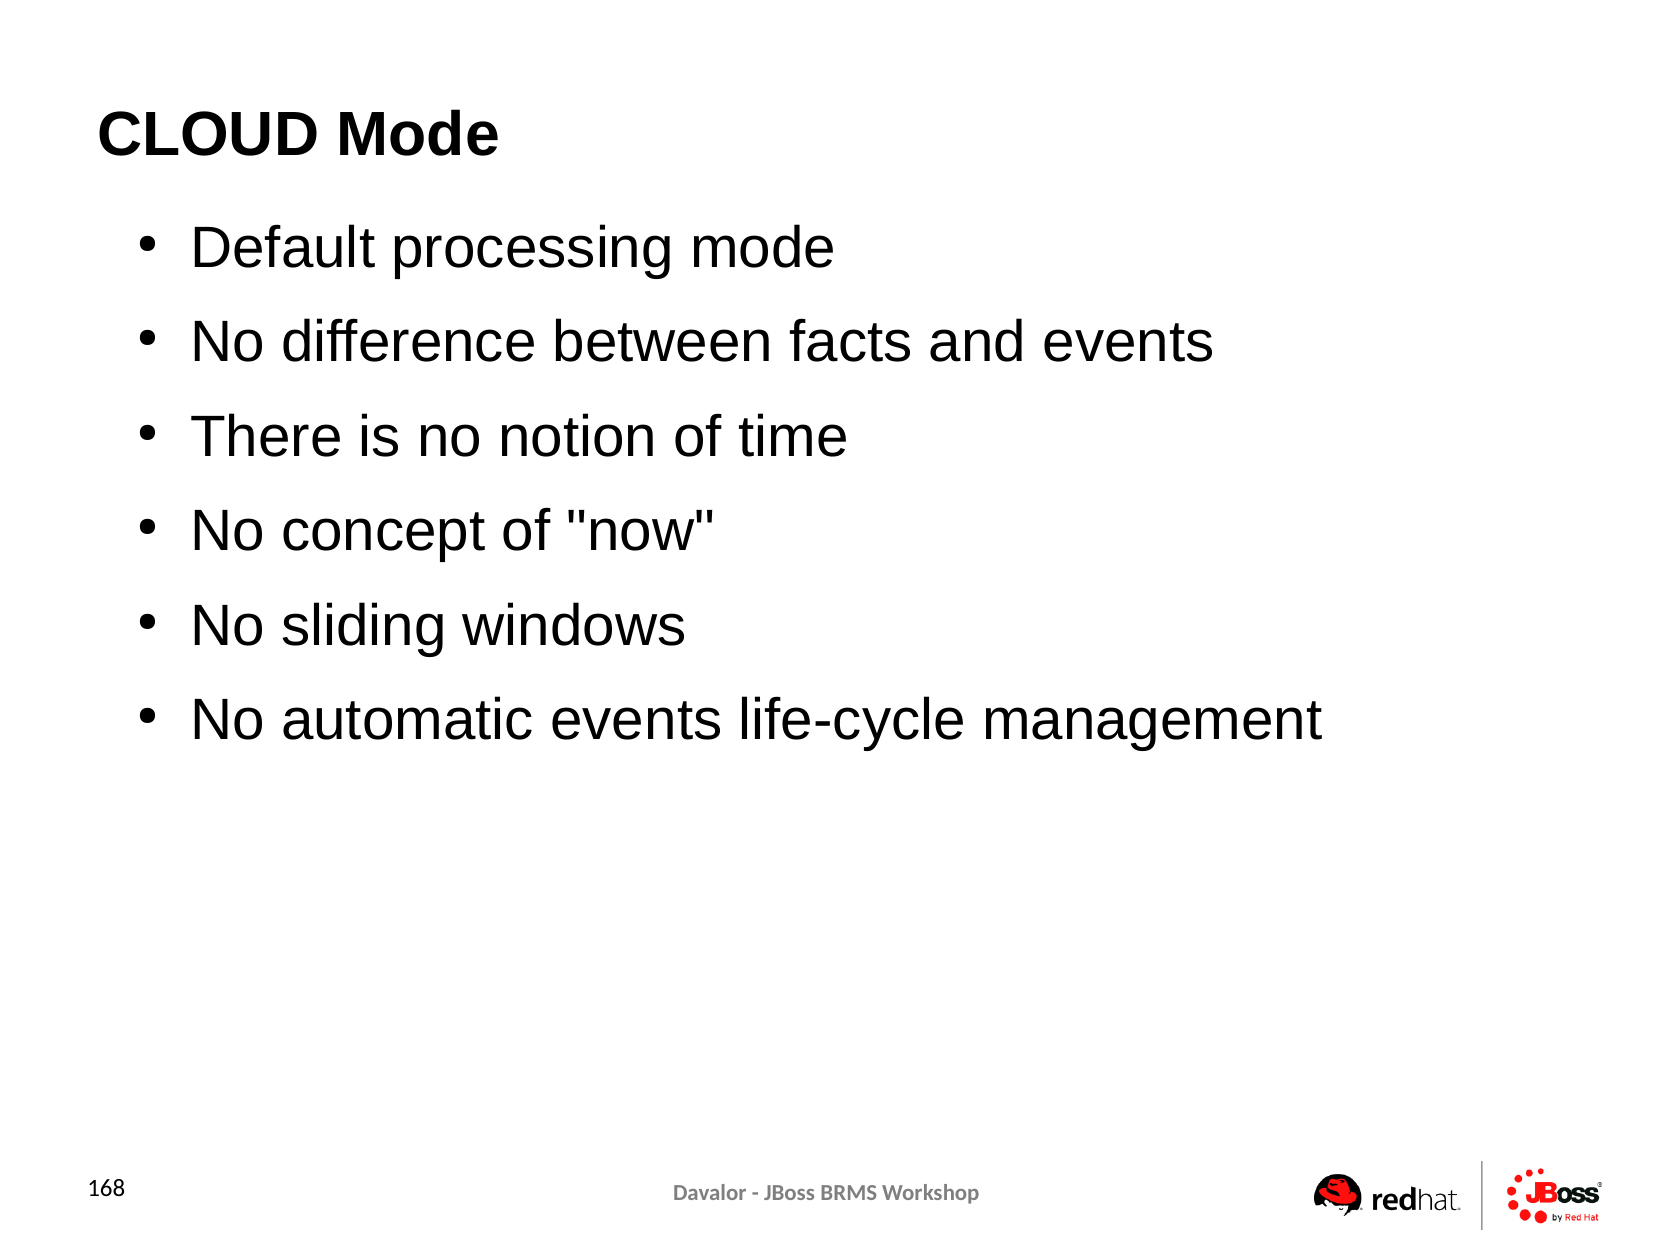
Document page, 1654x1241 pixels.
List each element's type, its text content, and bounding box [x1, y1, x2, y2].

title CLOUD Mode [82, 95, 1571, 226]
picture [1314, 1161, 1602, 1230]
list Default processing mode No difference between facts and events There is no notion of time No concept of "now" No sliding windows No automatic events life-cycle management [86, 207, 1576, 1108]
